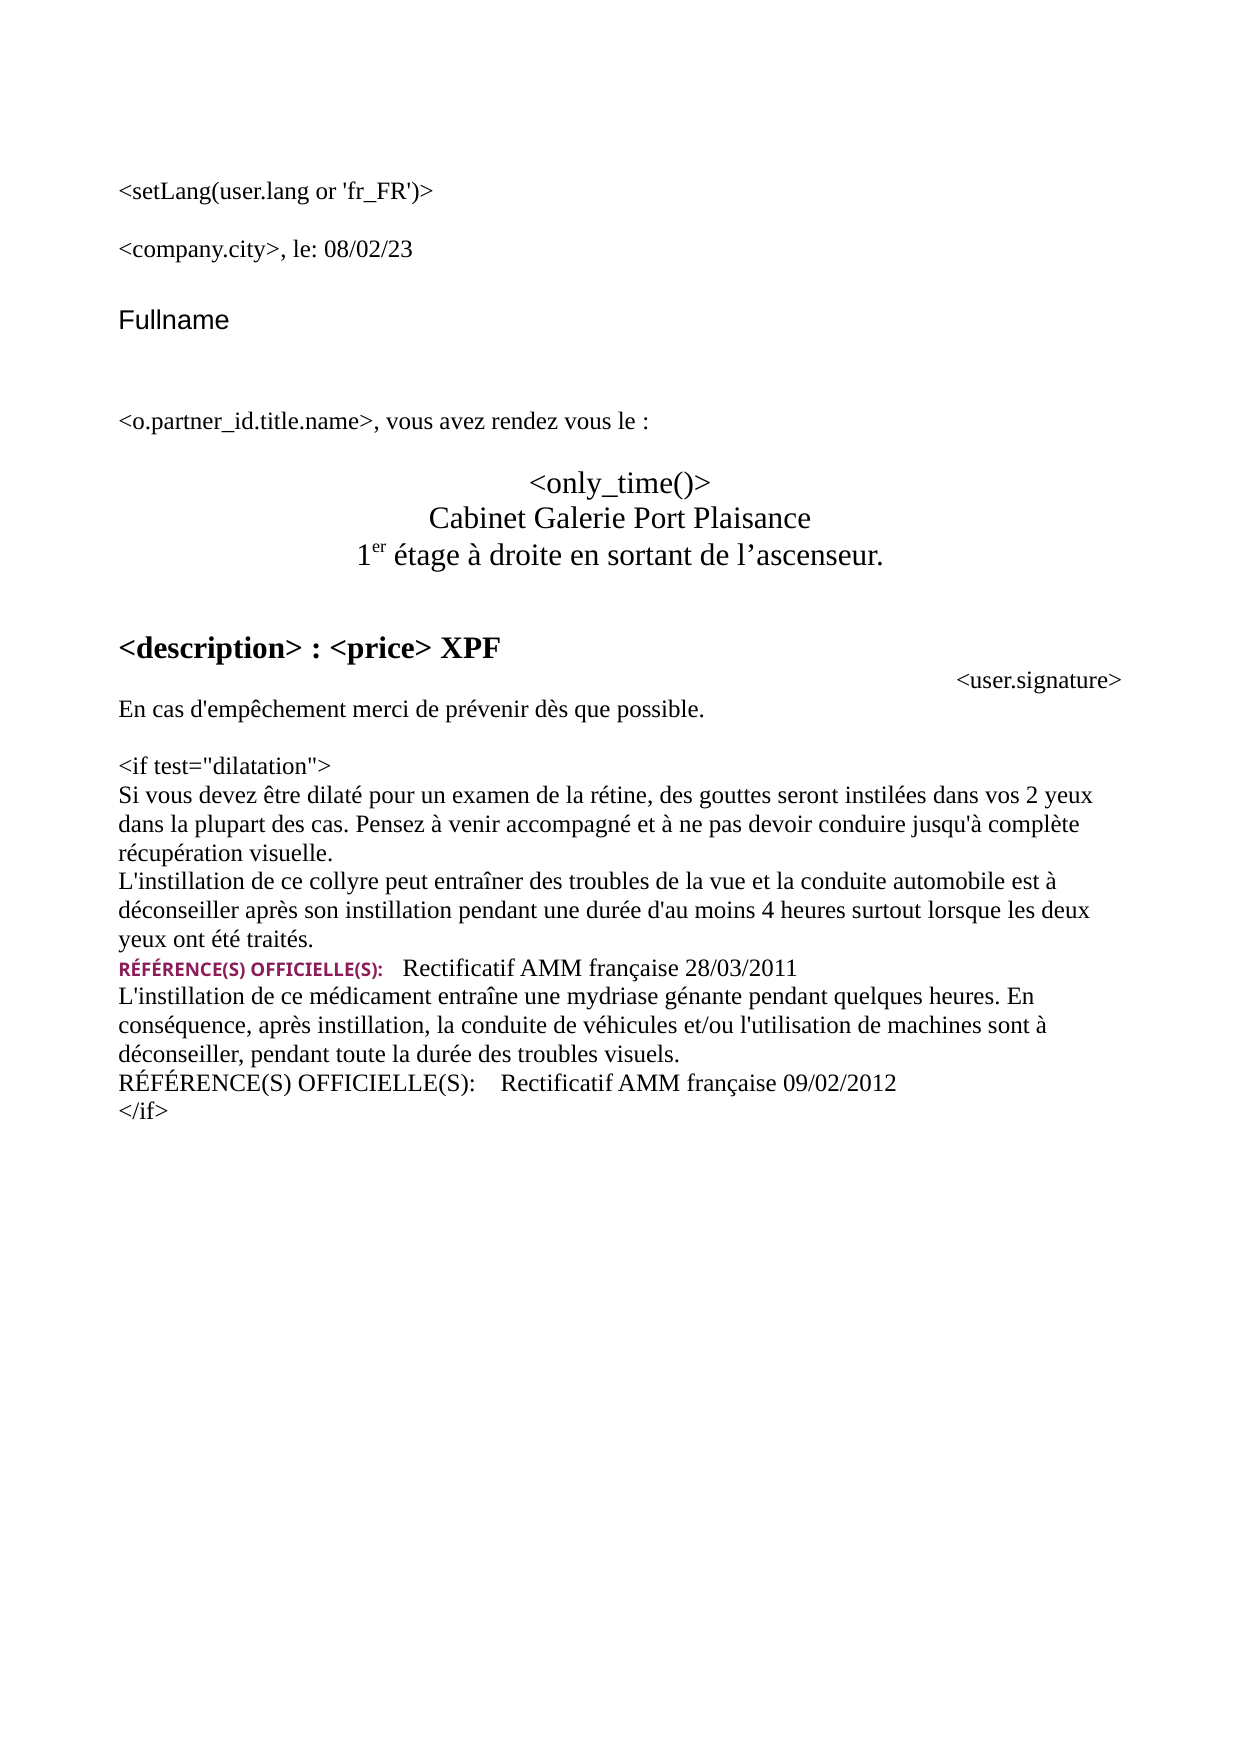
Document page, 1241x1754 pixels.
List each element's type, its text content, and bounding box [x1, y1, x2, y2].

text <setLang(user.lang or 'fr_FR')> [118, 176, 1122, 205]
text <if test="dilatation"> [118, 751, 1122, 780]
text Cabinet Galerie Port Plaisance 1er étage à droite en sortant de l’ascenseur. [118, 500, 1122, 572]
text L'instillation de ce médicament entraîne une mydriase génante pendant quelques heures. En conséquence, après instillation, la conduite de véhicules et/ou l'utilisation de machines sont à déconseiller, pendant toute la durée des troubles visuels. [118, 981, 1122, 1068]
text <o.partner_id.title.name>, vous avez rendez vous le : [118, 406, 1122, 435]
text En cas d'empêchement merci de prévenir dès que possible. [118, 694, 1122, 723]
text <description> : <price> XPF [118, 629, 1122, 665]
text <only_time()> [118, 464, 1122, 500]
text RÉFÉRENCE(S) OFFICIELLE(S): Rectificatif AMM française 09/02/2012 [118, 1068, 1122, 1096]
text <company.city>, le: 08/02/23 [118, 234, 1122, 263]
text <user.signature> [118, 665, 1122, 694]
table_header L'instillation de ce collyre peut entraîner des troubles de la vue et la conduite automobile est à déconseiller après son instillation pendant une durée d'au moins 4 heures surtout lorsque les deux yeux ont été traités. [118, 866, 1122, 953]
subtitle Fullname [118, 304, 1122, 336]
table_cell RÉFÉRENCE(S) OFFICIELLE(S): Rectificatif AMM française 28/03/2011 [118, 953, 1122, 981]
text </if> [118, 1096, 1122, 1125]
text Si vous devez être dilaté pour un examen de la rétine, des gouttes seront instilées dans vos 2 yeux dans la plupart des cas. Pensez à venir accompagné et à ne pas devoir conduire jusqu'à complète récupération visuelle. [118, 780, 1122, 866]
